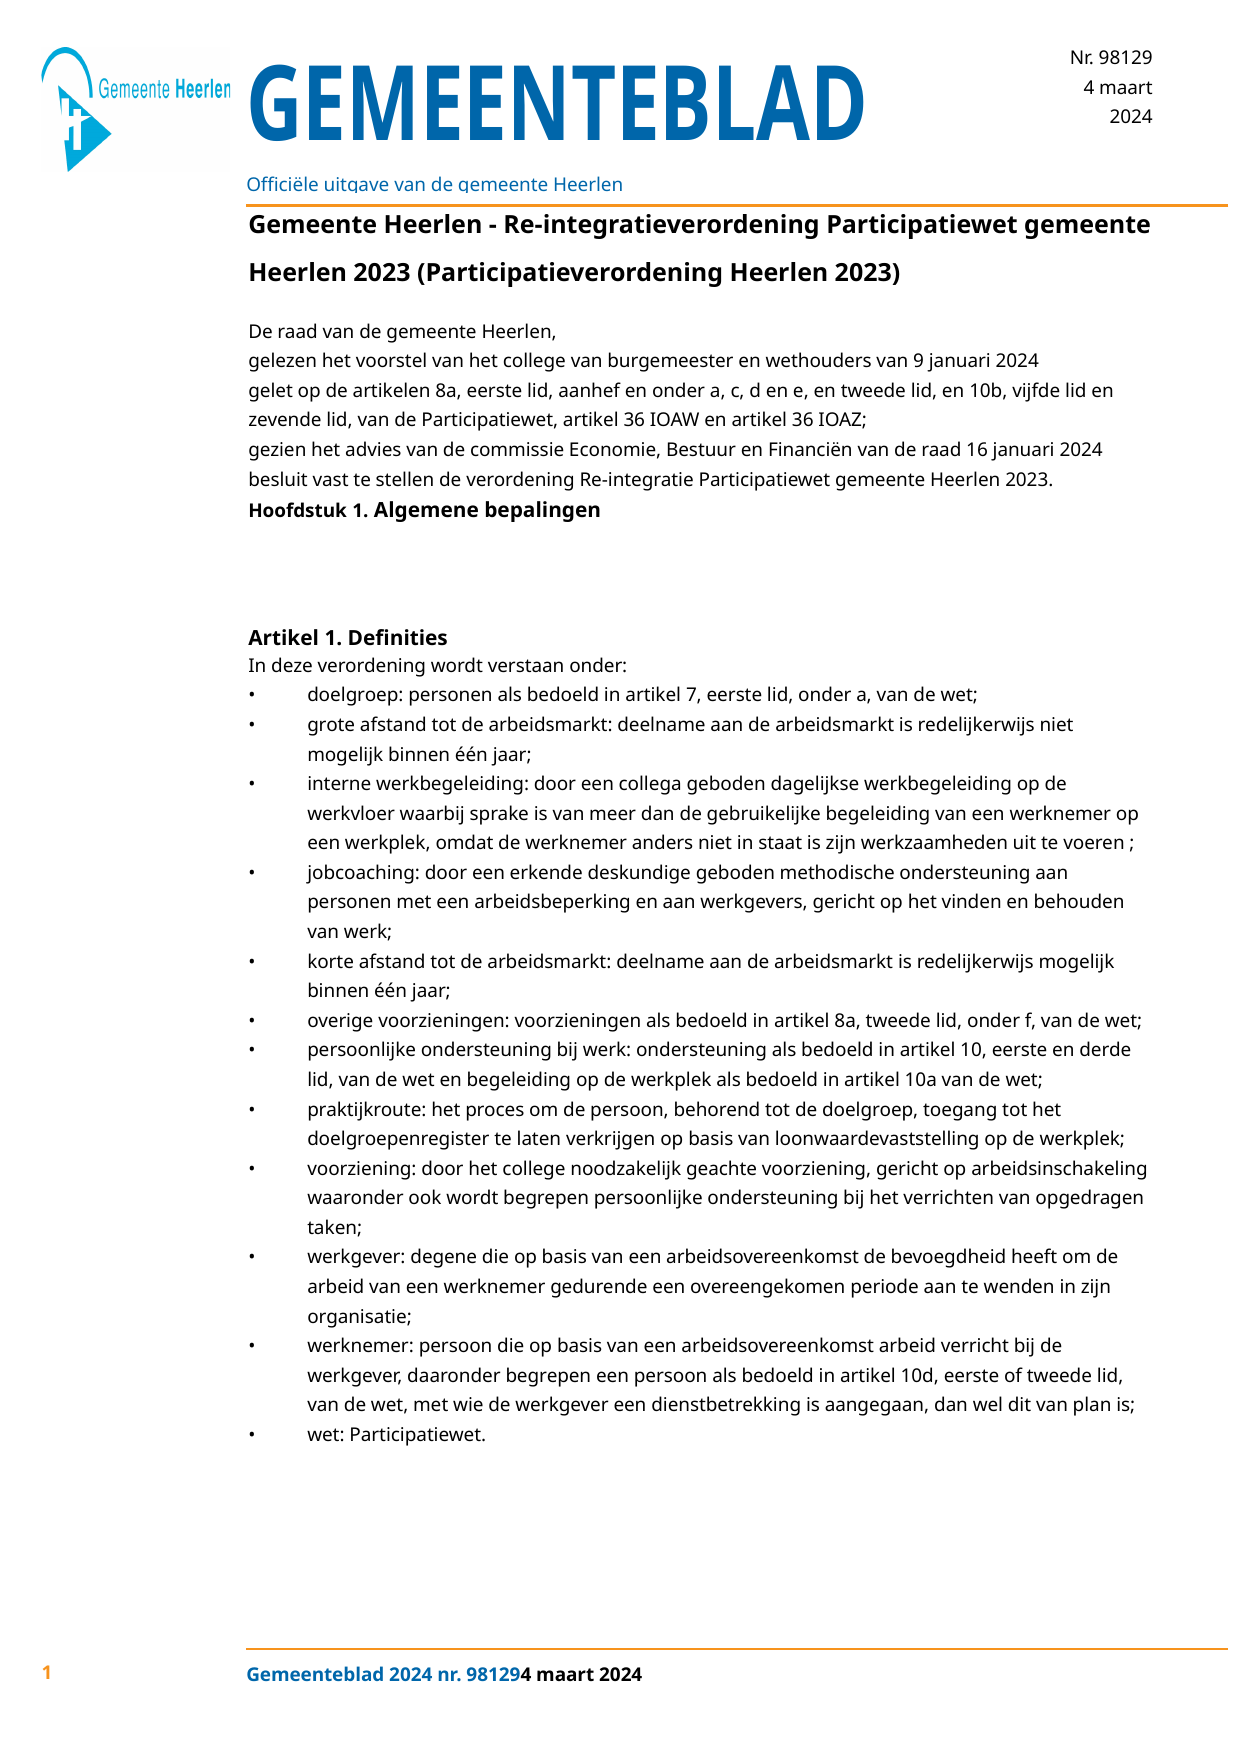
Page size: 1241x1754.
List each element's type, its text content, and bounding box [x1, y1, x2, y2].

list jobcoaching: door een erkende deskundige geboden methodische ondersteuning aan personen met een arbeidsbeperking en aan werkgevers, gericht op het vinden en behouden van werk; [248, 859, 1152, 944]
text Hoofdstuk 1. Algemene bepalingen [248, 495, 1152, 524]
list interne werkbegeleiding: door een collega geboden dagelijkse werkbegeleiding op de werkvloer waarbij sprake is van meer dan de gebruikelijke begeleiding van een werknemer op een werkplek, omdat de werknemer anders niet in staat is zijn werkzaamheden uit te voeren ; [248, 770, 1152, 855]
text Artikel 1. Definities [248, 623, 1152, 652]
list werknemer: persoon die op basis van een arbeidsovereenkomst arbeid verricht bij de werkgever, daaronder begrepen een persoon als bedoeld in artikel 10d, eerste of tweede lid, van de wet, met wie de werkgever een dienstbetrekking is aangegaan, dan wel dit van plan is; [248, 1332, 1152, 1417]
picture [41, 47, 59, 70]
list doelgroep: personen als bedoeld in artikel 7, eerste lid, onder a, van de wet; [248, 682, 1152, 707]
list persoonlijke ondersteuning bij werk: ondersteuning als bedoeld in artikel 10, eerste en derde lid, van de wet en begeleiding op de werkplek als bedoeld in artikel 10a van de wet; [248, 1037, 1152, 1092]
picture [41, 47, 231, 172]
list praktijkroute: het proces om de persoon, behorend tot de doelgroep, toegang tot het doelgroepenregister te laten verkrijgen op basis van loonwaardevaststelling op de werkplek; [248, 1096, 1152, 1151]
text gezien het advies van de commissie Economie, Bestuur en Financiën van de raad 16 januari 2024 [248, 436, 1152, 462]
text De raad van de gemeente Heerlen, [248, 318, 1152, 344]
text gelet op de artikelen 8a, eerste lid, aanhef en onder a, c, d en e, en tweede lid, en 10b, vijfde lid en zevende lid, van de Participatiewet, artikel 36 IOAW en artikel 36 IOAZ; [248, 377, 1152, 432]
text gelezen het voorstel van het college van burgemeester en wethouders van 9 januari 2024 [248, 347, 1152, 373]
list werkgever: degene die op basis van een arbeidsovereenkomst de bevoegdheid heeft om de arbeid van een werknemer gedurende een overeengekomen periode aan te wenden in zijn organisatie; [248, 1244, 1152, 1328]
text besluit vast te stellen de verordening Re-integratie Participatiewet gemeente Heerlen 2023. [248, 466, 1152, 492]
list grote afstand tot de arbeidsmarkt: deelname aan de arbeidsmarkt is redelijkerwijs niet mogelijk binnen één jaar; [248, 711, 1152, 766]
text In deze verordening wordt verstaan onder: [248, 652, 1152, 678]
list korte afstand tot de arbeidsmarkt: deelname aan de arbeidsmarkt is redelijkerwijs mogelijk binnen één jaar; [248, 948, 1152, 1003]
text Gemeente Heerlen - Re-integratieverordening Participatiewet gemeente Heerlen 2023 (Participatieverordening Heerlen 2023) [248, 207, 1152, 288]
list wet: Participatiewet. [248, 1421, 1152, 1447]
list voorziening: door het college noodzakelijk geachte voorziening, gericht op arbeidsinschakeling waaronder ook wordt begrepen persoonlijke ondersteuning bij het verrichten van opgedragen taken; [248, 1155, 1152, 1240]
list overige voorzieningen: voorzieningen als bedoeld in artikel 8a, tweede lid, onder f, van de wet; [248, 1007, 1152, 1033]
